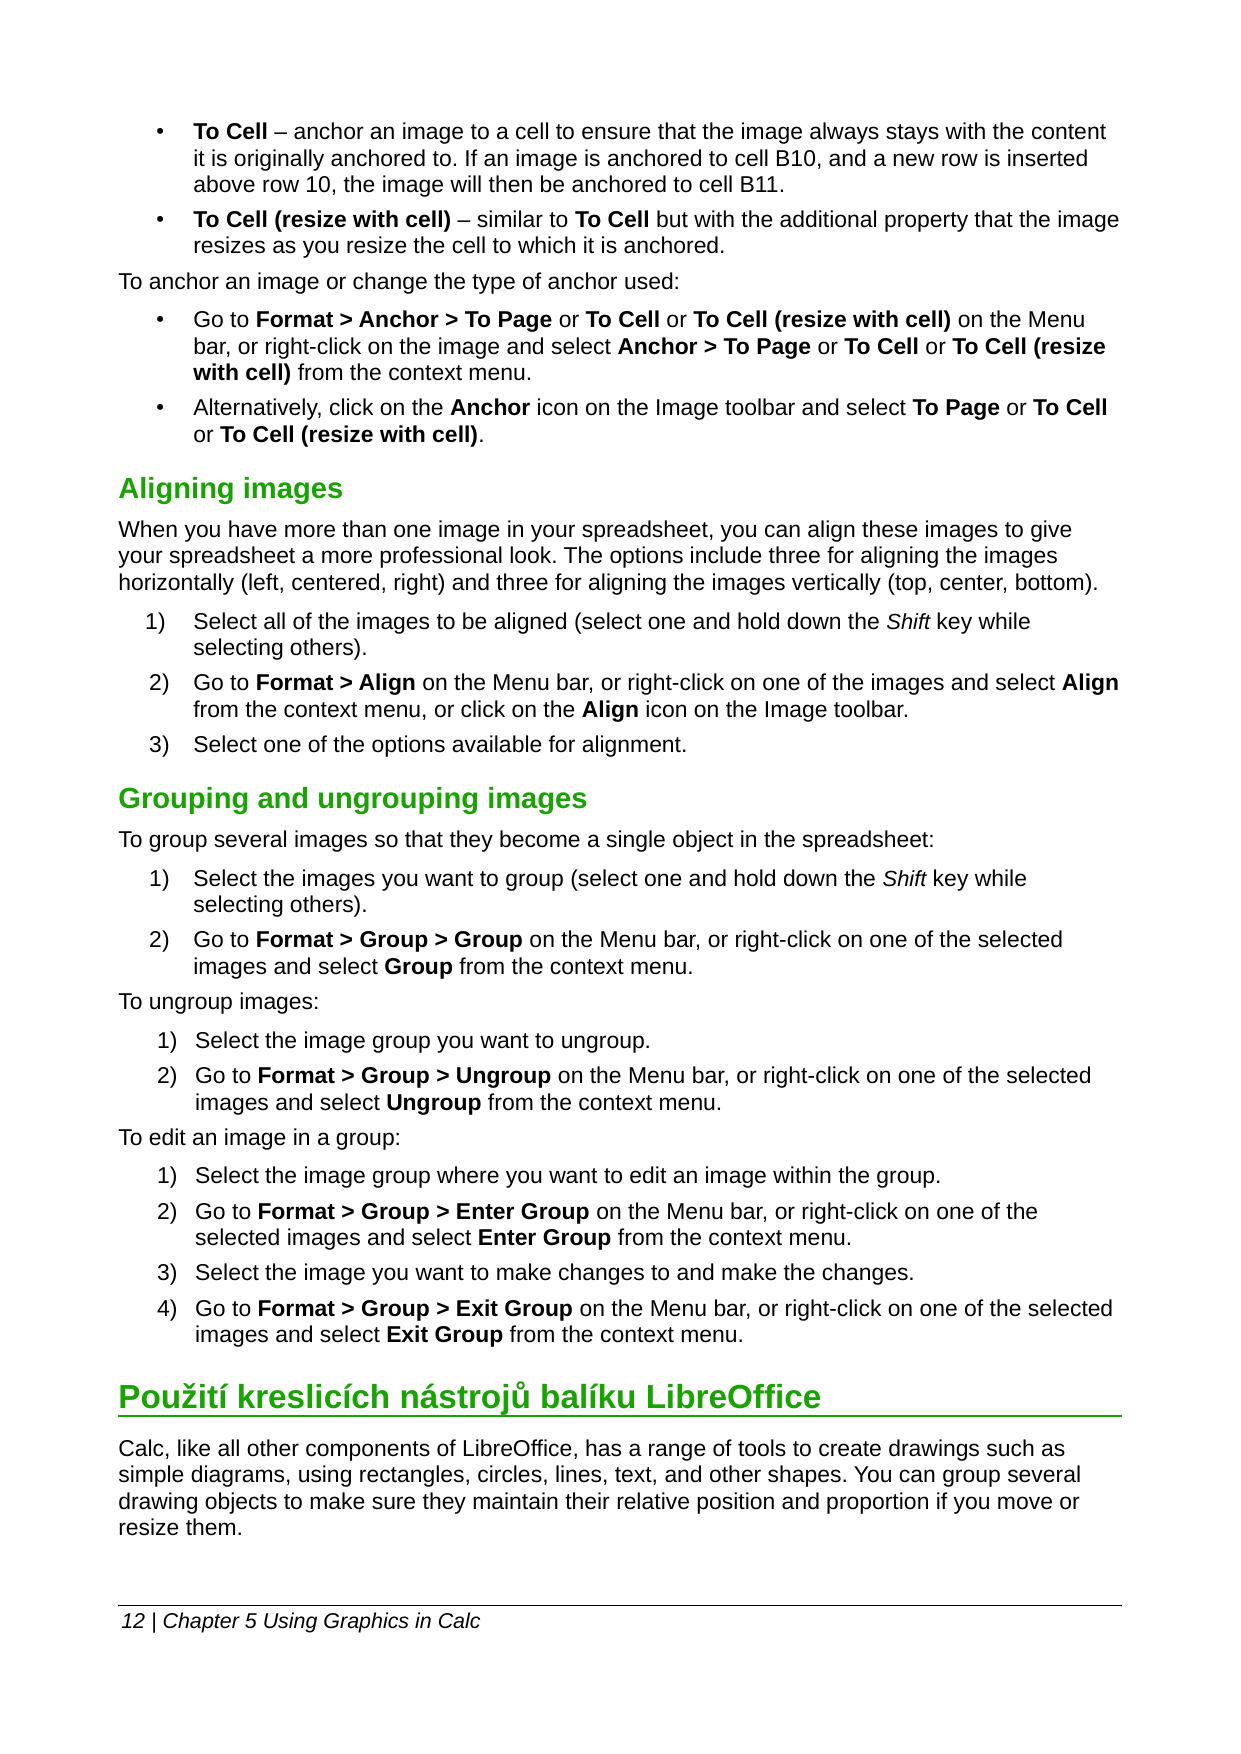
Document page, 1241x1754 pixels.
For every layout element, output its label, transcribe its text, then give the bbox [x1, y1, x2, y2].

list Select the image group where you want to edit an image within the group. [177, 1162, 1122, 1189]
text Calc, like all other components of LibreOffice, has a range of tools to create drawings such as simple diagrams, using rectangles, circles, lines, text, and other shapes. You can group several drawing objects to make sure they maintain their relative position and proportion if you move or resize them. [118, 1435, 1122, 1540]
list To Cell – anchor an image to a cell to ensure that the image always stays with the content it is originally anchored to. If an image is anchored to cell B10, and a new row is inserted above row 10, the image will then be anchored to cell B11. [156, 118, 1122, 197]
list To Cell (resize with cell) – similar to To Cell but with the additional property that the image resizes as you resize the cell to which it is anchored. [156, 206, 1122, 259]
list To edit an image in a group: [118, 1124, 1122, 1150]
list Select the image you want to make changes to and make the changes. [177, 1259, 1122, 1286]
list To ungroup images: [118, 988, 1122, 1014]
subtitle Aligning images [118, 471, 1122, 504]
list Alternatively, click on the Anchor icon on the Image toolbar and select To Page or To Cell or To Cell (resize with cell). [156, 394, 1122, 447]
list When you have more than one image in your spreadsheet, you can align these images to give your spreadsheet a more professional look. The options include three for aligning the images horizontally (left, centered, right) and three for aligning the images vertically (top, center, bottom). [118, 516, 1122, 595]
list Go to Format > Group > Group on the Menu bar, or right-click on one of the selected images and select Group from the context menu. [169, 926, 1122, 979]
list Go to Format > Align on the Menu bar, or right-click on one of the images and select Align from the context menu, or click on the Align icon on the Image toolbar. [169, 669, 1122, 722]
list To group several images so that they become a single object in the spreadsheet: [118, 826, 1122, 852]
list Go to Format > Anchor > To Page or To Cell or To Cell (resize with cell) on the Menu bar, or right-click on the image and select Anchor > To Page or To Cell or To Cell (resize with cell) from the context menu. [156, 306, 1122, 386]
list Select all of the images to be aligned (select one and hold down the Shift key while selecting others). [165, 608, 1122, 660]
list Go to Format > Group > Ungroup on the Menu bar, or right-click on one of the selected images and select Ungroup from the context menu. [177, 1062, 1122, 1115]
list Go to Format > Group > Exit Group on the Menu bar, or right-click on one of the selected images and select Exit Group from the context menu. [177, 1294, 1122, 1347]
list To anchor an image or change the type of anchor used: [118, 268, 1122, 294]
list Select one of the options available for alignment. [169, 731, 1122, 757]
list Select the image group you want to ungroup. [177, 1027, 1122, 1053]
subtitle Použití kreslicích nástrojů balíku LibreOffice [118, 1377, 1122, 1415]
subtitle Grouping and ungrouping images [118, 781, 1122, 814]
list Select the images you want to group (select one and hold down the Shift key while selecting others). [169, 865, 1122, 918]
list Go to Format > Group > Enter Group on the Menu bar, or right-click on one of the selected images and select Enter Group from the context menu. [177, 1198, 1122, 1250]
